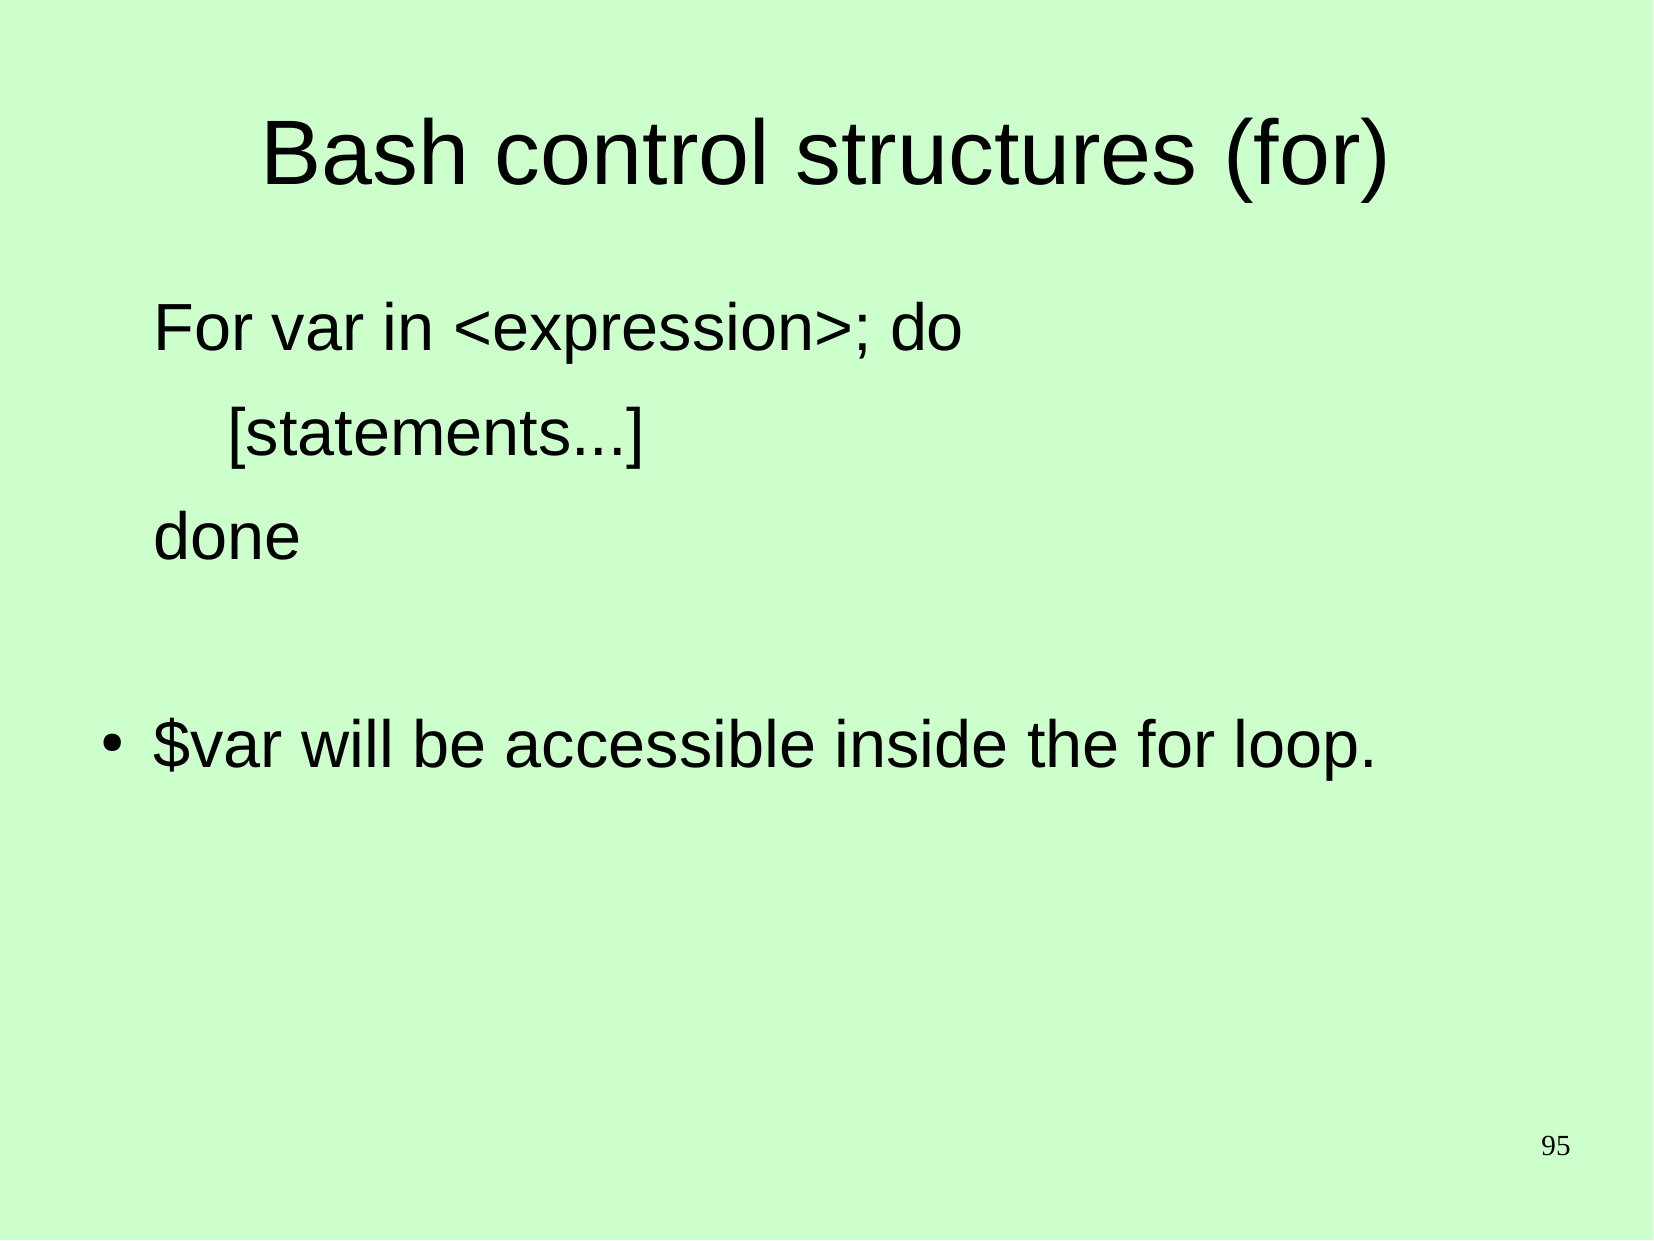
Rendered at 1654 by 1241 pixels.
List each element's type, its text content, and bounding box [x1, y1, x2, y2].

list For var in <expression>; do [statements...] done $var will be accessible inside the for loop. [82, 290, 1571, 1010]
title Bash control structures (for) [82, 49, 1571, 257]
